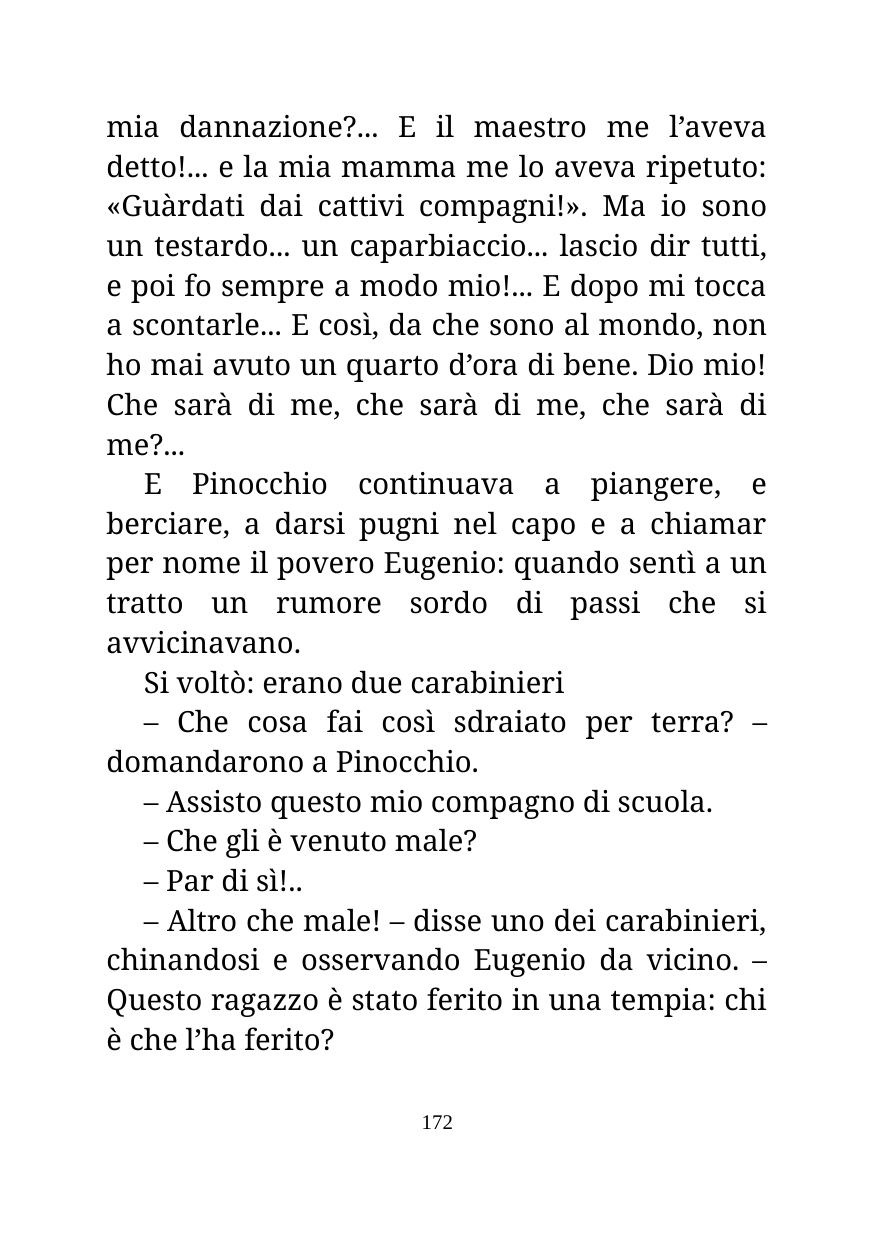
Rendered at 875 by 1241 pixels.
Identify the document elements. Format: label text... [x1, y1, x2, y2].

text Si voltò: erano due carabinieri [106, 662, 768, 702]
text – Che gli è venuto male? [106, 821, 768, 860]
text mia dannazione?... E il maestro me l’aveva detto!... e la mia mamma me lo aveva ripetuto: «Guàrdati dai cattivi compagni!». Ma io sono un testardo... un caparbiaccio... lascio dir tutti, e poi fo sempre a modo mio!... E dopo mi tocca a scontarle... E così, da che sono al mondo, non ho mai avuto un quarto d’ora di bene. Dio mio! Che sarà di me, che sarà di me, che sarà di me?... [106, 106, 768, 463]
text – Altro che male! – disse uno dei carabinieri, chinandosi e osservando Eugenio da vicino. – Questo ragazzo è stato ferito in una tempia: chi è che l’ha ferito? [106, 900, 768, 1059]
text E Pinocchio continuava a piangere, e berciare, a darsi pugni nel capo e a chiamar per nome il povero Eugenio: quando sentì a un tratto un rumore sordo di passi che si avvicinavano. [106, 463, 768, 662]
text – Par di sì!.. [106, 860, 768, 900]
text – Che cosa fai così sdraiato per terra? – domandarono a Pinocchio. [106, 702, 768, 781]
text – Assisto questo mio compagno di scuola. [106, 781, 768, 821]
